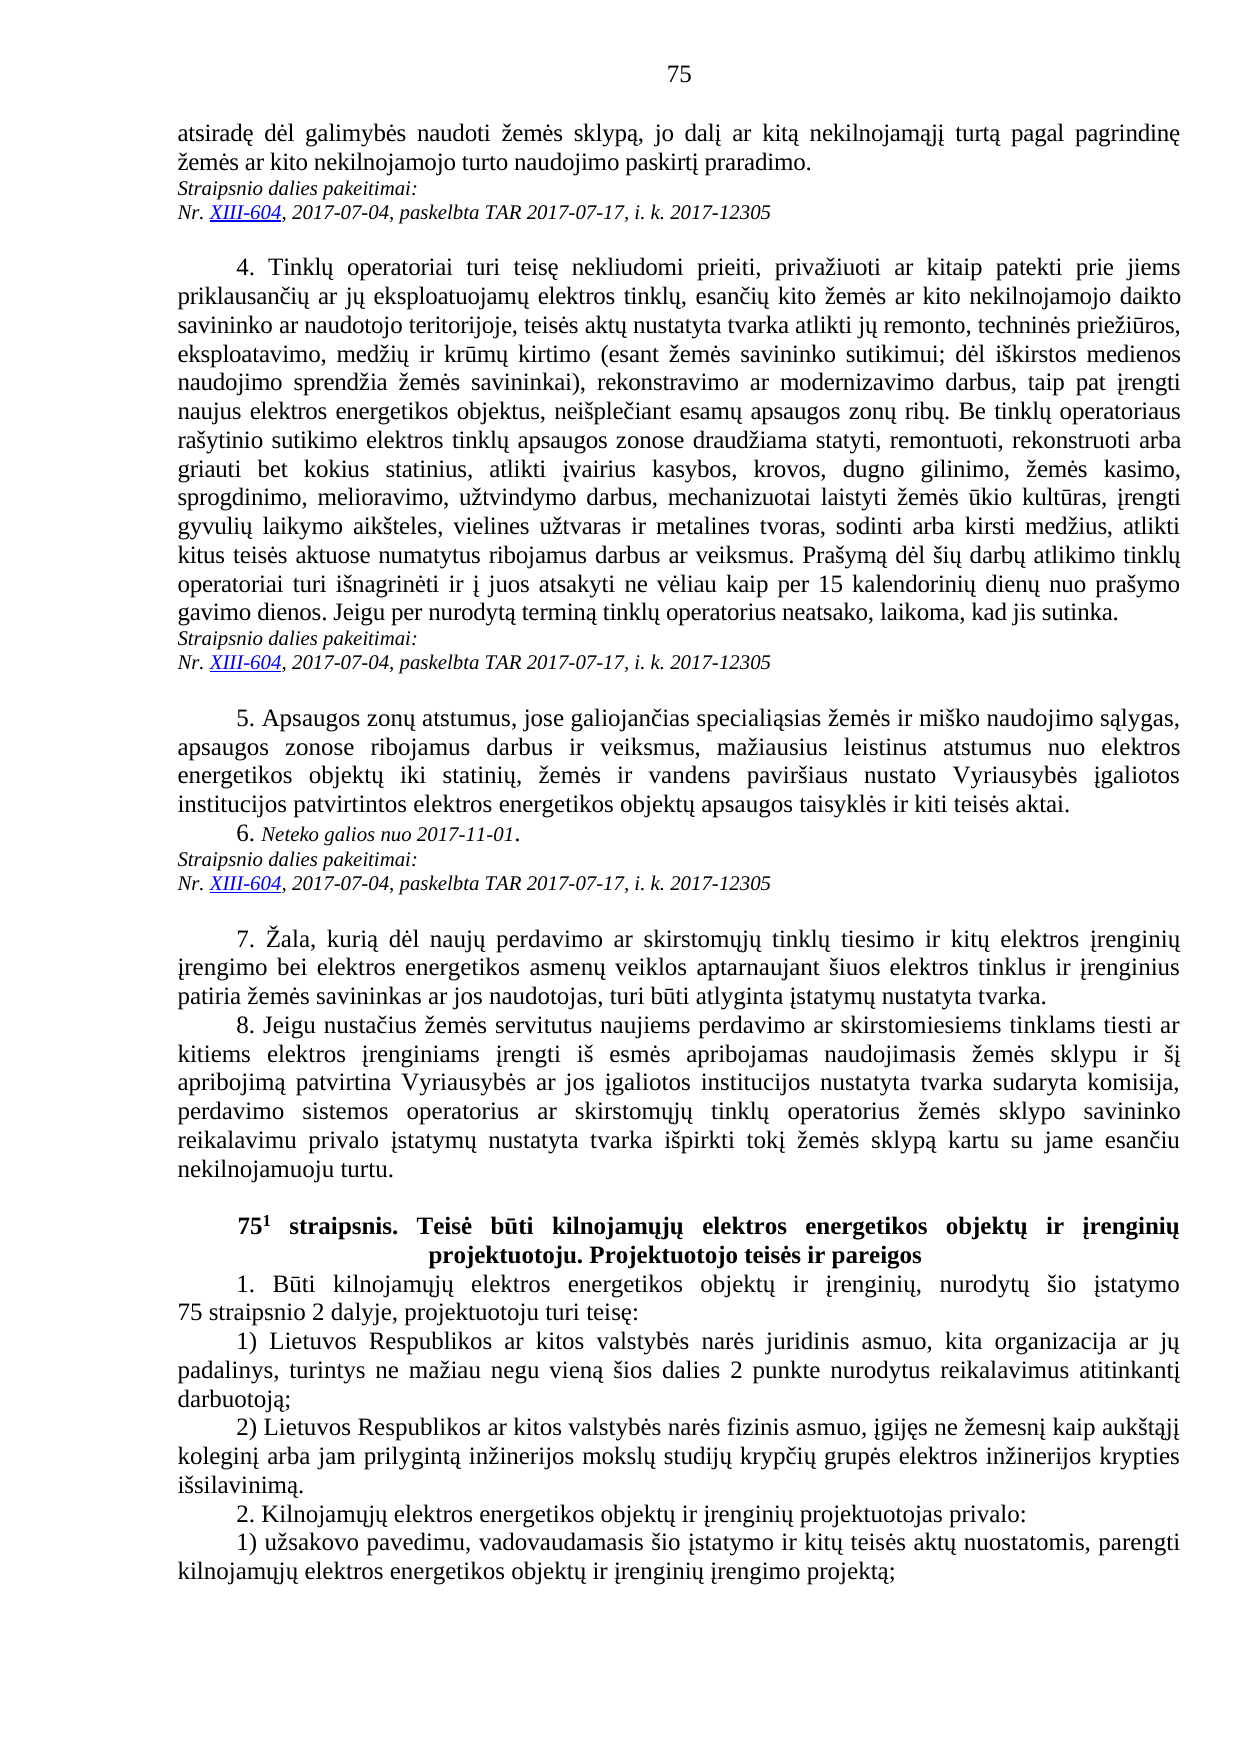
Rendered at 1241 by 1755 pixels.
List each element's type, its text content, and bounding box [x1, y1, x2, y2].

text Nr. XIII-604, 2017-07-04, paskelbta TAR 2017-07-17, i. k. 2017-12305 [177, 650, 1181, 674]
text 7. Žala, kurią dėl naujų perdavimo ar skirstomųjų tinklų tiesimo ir kitų elektros įrenginių įrengimo bei elektros energetikos asmenų veiklos aptarnaujant šiuos elektros tinklus ir įrenginius patiria žemės savininkas ar jos naudotojas, turi būti atlyginta įstatymų nustatyta tvarka. [177, 924, 1181, 1010]
text Nr. XIII-604, 2017-07-04, paskelbta TAR 2017-07-17, i. k. 2017-12305 [177, 200, 1181, 224]
text Straipsnio dalies pakeitimai: [177, 847, 1181, 871]
text atsiradę dėl galimybės naudoti žemės sklypą, jo dalį ar kitą nekilnojamąjį turtą pagal pagrindinę žemės ar kito nekilnojamojo turto naudojimo paskirtį praradimo. [177, 118, 1181, 176]
text 1) užsakovo pavedimu, vadovaudamasis šio įstatymo ir kitų teisės aktų nuostatomis, parengti kilnojamųjų elektros energetikos objektų ir įrenginių įrengimo projektą; [177, 1527, 1181, 1585]
text Straipsnio dalies pakeitimai: [177, 626, 1181, 650]
text 4. Tinklų operatoriai turi teisę nekliudomi prieiti, privažiuoti ar kitaip patekti prie jiems priklausančių ar jų eksploatuojamų elektros tinklų, esančių kito žemės ar kito nekilnojamojo daikto savininko ar naudotojo teritorijoje, teisės aktų nustatyta tvarka atlikti jų remonto, techninės priežiūros, eksploatavimo, medžių ir krūmų kirtimo (esant žemės savininko sutikimui; dėl iškirstos medienos naudojimo sprendžia žemės savininkai), rekonstravimo ar modernizavimo darbus, taip pat įrengti naujus elektros energetikos objektus, neišplečiant esamų apsaugos zonų ribų. Be tinklų operatoriaus rašytinio sutikimo elektros tinklų apsaugos zonose draudžiama statyti, remontuoti, rekonstruoti arba griauti bet kokius statinius, atlikti įvairius kasybos, krovos, dugno gilinimo, žemės kasimo, sprogdinimo, melioravimo, užtvindymo darbus, mechanizuotai laistyti žemės ūkio kultūras, įrengti gyvulių laikymo aikšteles, vielines užtvaras ir metalines tvoras, sodinti arba kirsti medžius, atlikti kitus teisės aktuose numatytus ribojamus darbus ar veiksmus. Prašymą dėl šių darbų atlikimo tinklų operatoriai turi išnagrinėti ir į juos atsakyti ne vėliau kaip per 15 kalendorinių dienų nuo prašymo gavimo dienos. Jeigu per nurodytą terminą tinklų operatorius neatsako, laikoma, kad jis sutinka. [177, 252, 1181, 626]
text 1) Lietuvos Respublikos ar kitos valstybės narės juridinis asmuo, kita organizacija ar jų padalinys, turintys ne mažiau negu vieną šios dalies 2 punkte nurodytus reikalavimus atitinkantį darbuotoją; [177, 1326, 1181, 1412]
text 751 straipsnis. Teisė būti kilnojamųjų elektros energetikos objektų ir įrenginių projektuotoju. Projektuotojo teisės ir pareigos [237, 1211, 1181, 1269]
text 2) Lietuvos Respublikos ar kitos valstybės narės fizinis asmuo, įgijęs ne žemesnį kaip aukštąjį koleginį arba jam prilygintą inžinerijos mokslų studijų krypčių grupės elektros inžinerijos krypties išsilavinimą. [177, 1412, 1181, 1499]
text 5. Apsaugos zonų atstumus, jose galiojančias specialiąsias žemės ir miško naudojimo sąlygas, apsaugos zonose ribojamus darbus ir veiksmus, mažiausius leistinus atstumus nuo elektros energetikos objektų iki statinių, žemės ir vandens paviršiaus nustato Vyriausybės įgaliotos institucijos patvirtintos elektros energetikos objektų apsaugos taisyklės ir kiti teisės aktai. [177, 703, 1181, 818]
text 2. Kilnojamųjų elektros energetikos objektų ir įrenginių projektuotojas privalo: [177, 1499, 1181, 1527]
text Nr. XIII-604, 2017-07-04, paskelbta TAR 2017-07-17, i. k. 2017-12305 [177, 871, 1181, 895]
text 6. Neteko galios nuo 2017-11-01. [177, 818, 1181, 847]
text 1. Būti kilnojamųjų elektros energetikos objektų ir įrenginių, nurodytų šio įstatymo 75 straipsnio 2 dalyje, projektuotoju turi teisę: [177, 1269, 1181, 1326]
text 8. Jeigu nustačius žemės servitutus naujiems perdavimo ar skirstomiesiems tinklams tiesti ar kitiems elektros įrenginiams įrengti iš esmės apribojamas naudojimasis žemės sklypu ir šį apribojimą patvirtina Vyriausybės ar jos įgaliotos institucijos nustatyta tvarka sudaryta komisija, perdavimo sistemos operatorius ar skirstomųjų tinklų operatorius žemės sklypo savininko reikalavimu privalo įstatymų nustatyta tvarka išpirkti tokį žemės sklypą kartu su jame esančiu nekilnojamuoju turtu. [177, 1010, 1181, 1182]
text Straipsnio dalies pakeitimai: [177, 176, 1181, 200]
